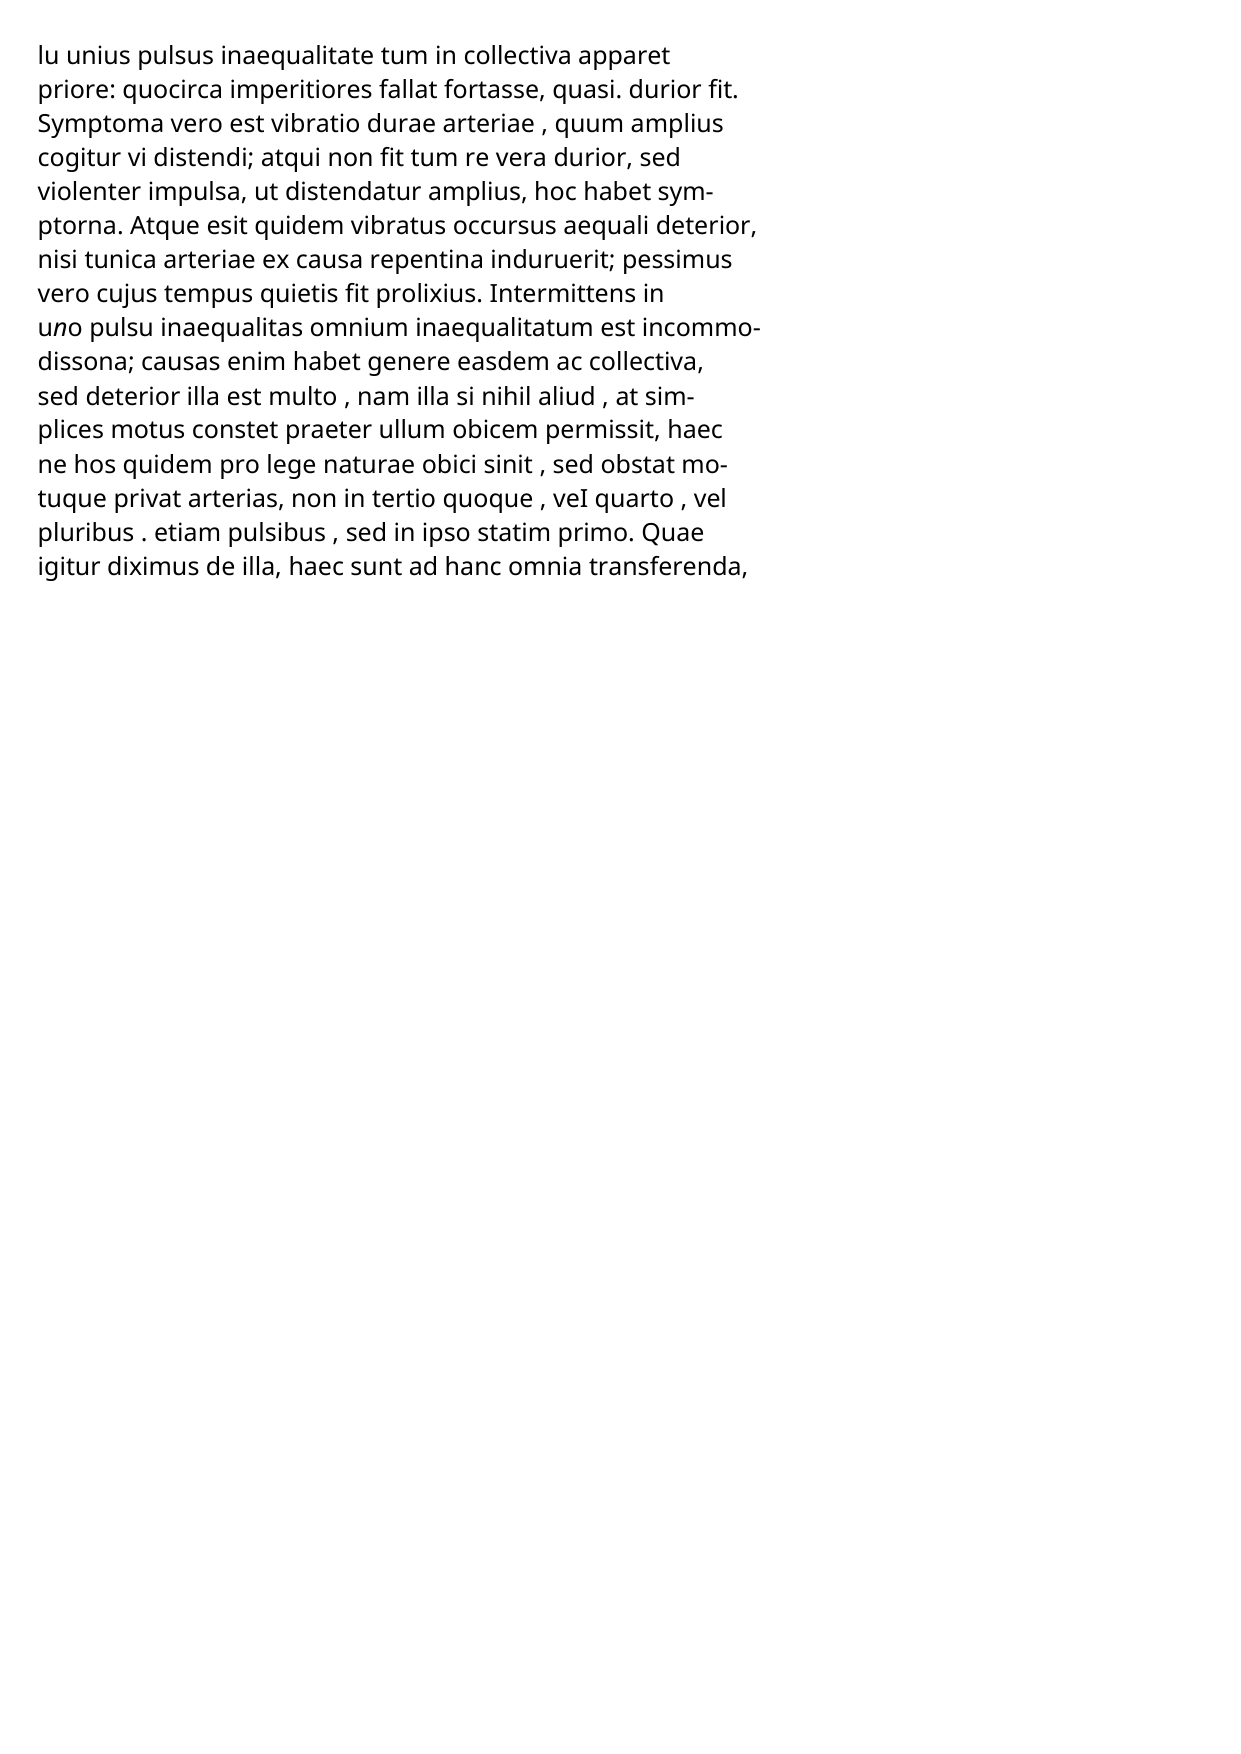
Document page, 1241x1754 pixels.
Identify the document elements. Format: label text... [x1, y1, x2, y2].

text lu unius pulsus inaequalitate tum in collectiva apparet priore: quocirca imperitiores fallat fortasse, quasi. durior fit. Symptoma vero est vibratio durae arteriae , quum amplius cogitur vi distendi; atqui non fit tum re vera durior, sed violenter impulsa, ut distendatur amplius, hoc habet sym- ptorna. Atque esit quidem vibratus occursus aequali deterior, nisi tunica arteriae ex causa repentina induruerit; pessimus vero cujus tempus quietis fit prolixius. Intermittens in uno pulsu inaequalitas omnium inaequalitatum est incommo- dissona; causas enim habet genere easdem ac collectiva, sed deterior illa est multo , nam illa si nihil aliud , at sim- plices motus constet praeter ullum obicem permissit, haec ne hos quidem pro lege naturae obici sinit , sed obstat mo- tuque privat arterias, non in tertio quoque , veI quarto , vel pluribus . etiam pulsibus , sed in ipso statim primo. Quae igitur diximus de illa, haec sunt ad hanc omnia transferenda, [37, 37, 1203, 582]
